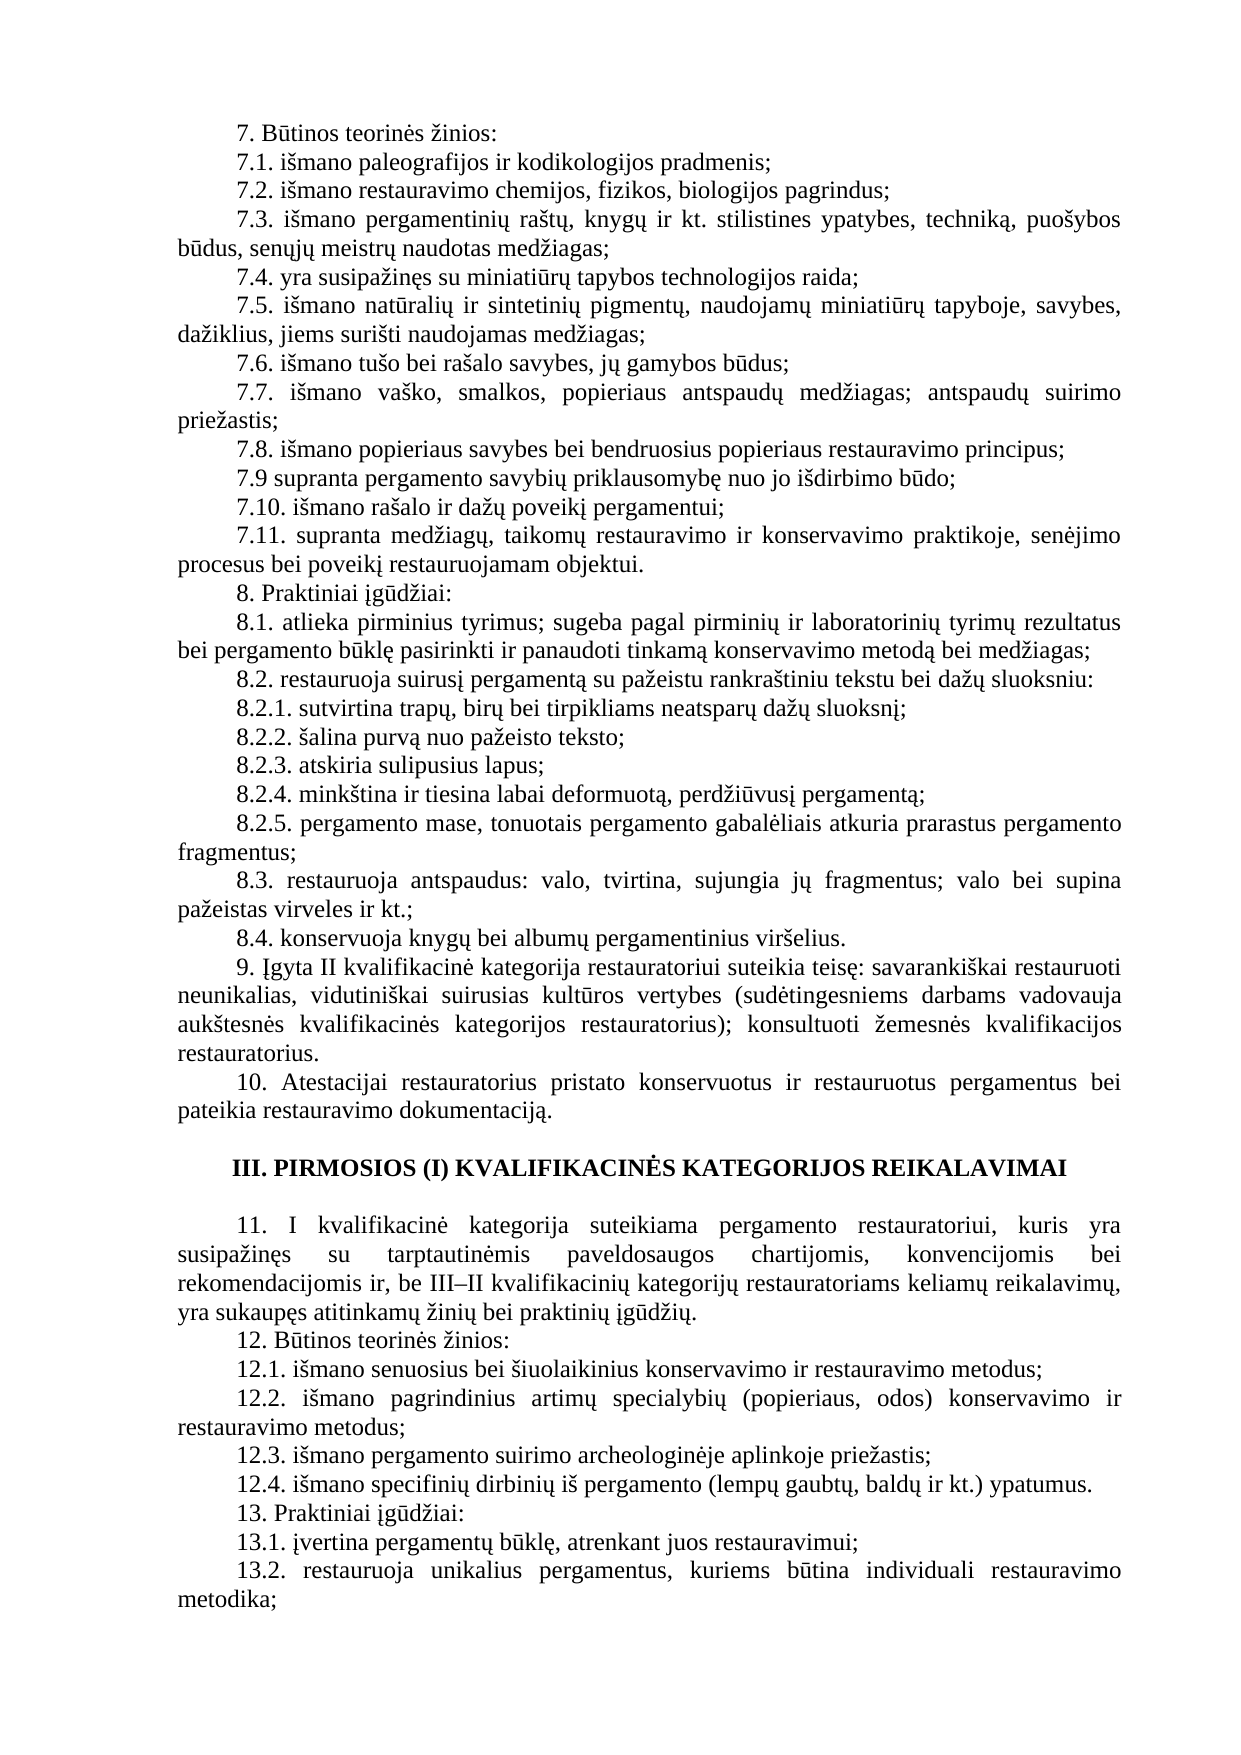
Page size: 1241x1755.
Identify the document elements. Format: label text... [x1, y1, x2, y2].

text 9. Įgyta II kvalifikacinė kategorija restauratoriui suteikia teisę: savarankiškai restauruoti neunikalias, vidutiniškai suirusias kultūros vertybes (sudėtingesniems darbams vadovauja aukštesnės kvalifikacinės kategorijos restauratorius); konsultuoti žemesnės kvalifikacijos restauratorius. [177, 952, 1122, 1067]
text 12.4. išmano specifinių dirbinių iš pergamento (lempų gaubtų, baldų ir kt.) ypatumus. [177, 1469, 1122, 1498]
text 8.3. restauruoja antspaudus: valo, tvirtina, sujungia jų fragmentus; valo bei supina pažeistas virveles ir kt.; [177, 866, 1122, 923]
text 7.11. supranta medžiagų, taikomų restauravimo ir konservavimo praktikoje, senėjimo procesus bei poveikį restauruojamam objektui. [177, 521, 1122, 578]
text 10. Atestacijai restauratorius pristato konservuotus ir restauruotus pergamentus bei pateikia restauravimo dokumentaciją. [177, 1067, 1122, 1124]
text 8.2.2. šalina purvą nuo pažeisto teksto; [177, 722, 1122, 751]
text 8.2.5. pergamento mase, tonuotais pergamento gabalėliais atkuria prarastus pergamento fragmentus; [177, 808, 1122, 866]
text 8.2.1. sutvirtina trapų, birų bei tirpikliams neatsparų dažų sluoksnį; [177, 693, 1122, 722]
text 7.1. išmano paleografijos ir kodikologijos pradmenis; [177, 147, 1122, 176]
text 8.2.4. minkština ir tiesina labai deformuotą, perdžiūvusį pergamentą; [177, 779, 1122, 808]
text 13.1. įvertina pergamentų būklę, atrenkant juos restauravimui; [177, 1527, 1122, 1556]
text 12.3. išmano pergamento suirimo archeologinėje aplinkoje priežastis; [177, 1441, 1122, 1469]
text 13. Praktiniai įgūdžiai: [177, 1498, 1122, 1527]
text 7.2. išmano restauravimo chemijos, fizikos, biologijos pagrindus; [177, 176, 1122, 204]
text 11. I kvalifikacinė kategorija suteikiama pergamento restauratoriui, kuris yra susipažinęs su tarptautinėmis paveldosaugos chartijomis, konvencijomis bei rekomendacijomis ir, be III–II kvalifikacinių kategorijų restauratoriams keliamų reikalavimų, yra sukaupęs atitinkamų žinių bei praktinių įgūdžių. [177, 1211, 1122, 1326]
text 12. Būtinos teorinės žinios: [177, 1326, 1122, 1354]
text 7. Būtinos teorinės žinios: [177, 118, 1122, 147]
text 13.2. restauruoja unikalius pergamentus, kuriems būtina individuali restauravimo metodika; [177, 1556, 1122, 1613]
text 8.2.3. atskiria sulipusius lapus; [177, 751, 1122, 779]
text 7.7. išmano vaško, smalkos, popieriaus antspaudų medžiagas; antspaudų suirimo priežastis; [177, 377, 1122, 434]
text 7.10. išmano rašalo ir dažų poveikį pergamentui; [177, 492, 1122, 521]
text 7.9 supranta pergamento savybių priklausomybę nuo jo išdirbimo būdo; [177, 463, 1122, 492]
text 8.1. atlieka pirminius tyrimus; sugeba pagal pirminių ir laboratorinių tyrimų rezultatus bei pergamento būklę pasirinkti ir panaudoti tinkamą konservavimo metodą bei medžiagas; [177, 607, 1122, 664]
text 7.3. išmano pergamentinių raštų, knygų ir kt. stilistines ypatybes, techniką, puošybos būdus, senųjų meistrų naudotas medžiagas; [177, 204, 1122, 262]
text 7.4. yra susipažinęs su miniatiūrų tapybos technologijos raida; [177, 262, 1122, 291]
text 7.5. išmano natūralių ir sintetinių pigmentų, naudojamų miniatiūrų tapyboje, savybes, dažiklius, jiems surišti naudojamas medžiagas; [177, 291, 1122, 348]
text 12.1. išmano senuosius bei šiuolaikinius konservavimo ir restauravimo metodus; [177, 1354, 1122, 1383]
text 7.6. išmano tušo bei rašalo savybes, jų gamybos būdus; [177, 348, 1122, 377]
text 8.4. konservuoja knygų bei albumų pergamentinius viršelius. [177, 923, 1122, 952]
text 7.8. išmano popieriaus savybes bei bendruosius popieriaus restauravimo principus; [177, 434, 1122, 463]
text III. PIRMOSIOS (I) KVALIFIKACINĖS KATEGORIJOS REIKALAVIMAI [177, 1153, 1122, 1182]
text 8. Praktiniai įgūdžiai: [177, 578, 1122, 607]
text 8.2. restauruoja suirusį pergamentą su pažeistu rankraštiniu tekstu bei dažų sluoksniu: [177, 664, 1122, 693]
text 12.2. išmano pagrindinius artimų specialybių (popieriaus, odos) konservavimo ir restauravimo metodus; [177, 1383, 1122, 1441]
